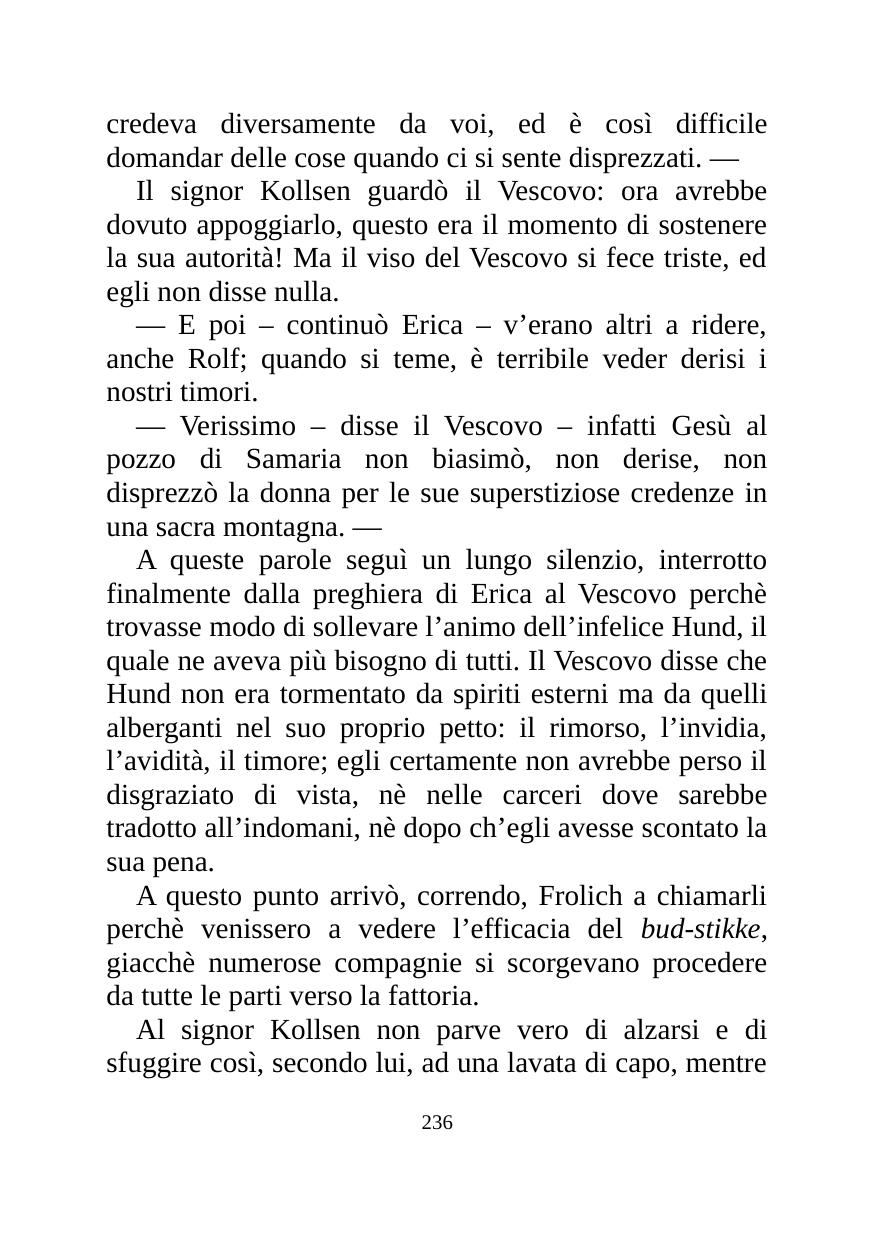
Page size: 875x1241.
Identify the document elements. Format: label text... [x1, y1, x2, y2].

text — Verissimo – disse il Vescovo – infatti Gesù al pozzo di Samaria non biasimò, non derise, non disprezzò la donna per le sue superstiziose credenze in una sacra montagna. — [106, 408, 768, 542]
text — E poi – continuò Erica – v’erano altri a ridere, anche Rolf; quando si teme, è terribile veder derisi i nostri timori. [106, 307, 768, 408]
text credeva diversamente da voi, ed è così difficile domandar delle cose quando ci si sente disprezzati. — [106, 106, 768, 173]
text A questo punto arrivò, correndo, Frolich a chiamarli perchè venissero a vedere l’efficacia del bud-stikke, giacchè numerose compagnie si scorgevano procedere da tutte le parti verso la fattoria. [106, 878, 768, 1012]
text Il signor Kollsen guardò il Vescovo: ora avrebbe dovuto appoggiarlo, questo era il momento di sostenere la sua autorità! Ma il viso del Vescovo si fece triste, ed egli non disse nulla. [106, 173, 768, 307]
text Al signor Kollsen non parve vero di alzarsi e di sfuggire così, secondo lui, ad una lavata di capo, mentre [106, 1012, 768, 1079]
text A queste parole seguì un lungo silenzio, interrotto finalmente dalla preghiera di Erica al Vescovo perchè trovasse modo di sollevare l’animo dell’infelice Hund, il quale ne aveva più bisogno di tutti. Il Vescovo disse che Hund non era tormentato da spiriti esterni ma da quelli alberganti nel suo proprio petto: il rimorso, l’invidia, l’avidità, il timore; egli certamente non avrebbe perso il disgraziato di vista, nè nelle carceri dove sarebbe tradotto all’indomani, nè dopo ch’egli avesse scontato la sua pena. [106, 542, 768, 878]
